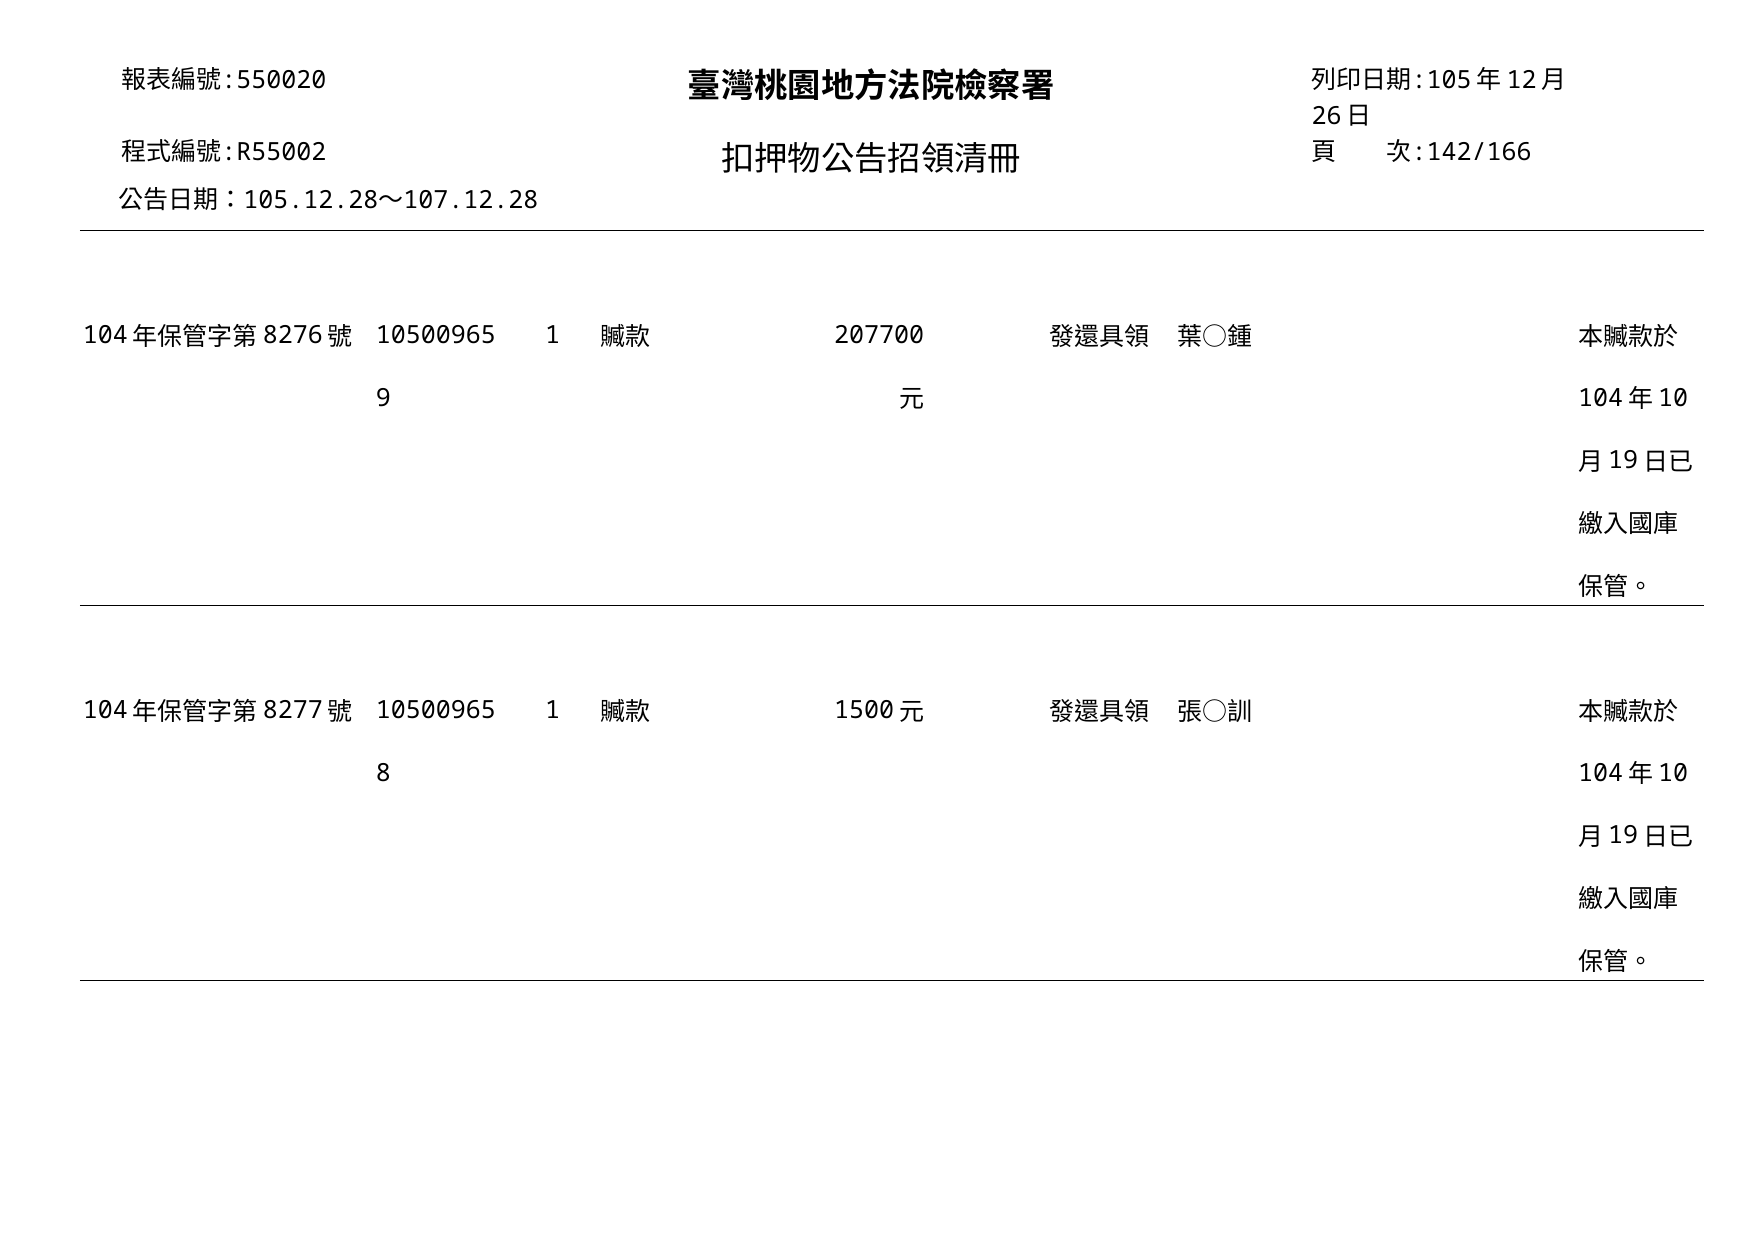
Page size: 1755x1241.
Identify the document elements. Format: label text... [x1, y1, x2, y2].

table_cell 1 [507, 606, 597, 980]
table_cell 發還具領 [1046, 231, 1175, 605]
table_cell 105009658 [373, 606, 507, 980]
table_cell 207700元 [808, 231, 927, 605]
table_cell 葉○鍾 [1175, 231, 1317, 605]
table_cell 贓款 [597, 231, 807, 605]
table_cell [1317, 231, 1575, 605]
table_cell [927, 606, 1046, 980]
table_cell [927, 231, 1046, 605]
table_cell 1 [507, 231, 597, 605]
table_cell 105009659 [373, 231, 507, 605]
table_cell 本贓款於104年10月19日已繳入國庫保管。 [1575, 606, 1704, 980]
table_cell 贓款 [597, 606, 807, 980]
table_cell 本贓款於104年10月19日已繳入國庫保管。 [1575, 231, 1704, 605]
table_cell 發還具領 [1046, 606, 1175, 980]
table_cell 1500元 [808, 606, 927, 980]
table_cell 104年保管字第8276號 [80, 231, 373, 605]
table_cell 張○訓 [1175, 606, 1317, 980]
table_cell [1317, 606, 1575, 980]
table_cell 104年保管字第8277號 [80, 606, 373, 980]
